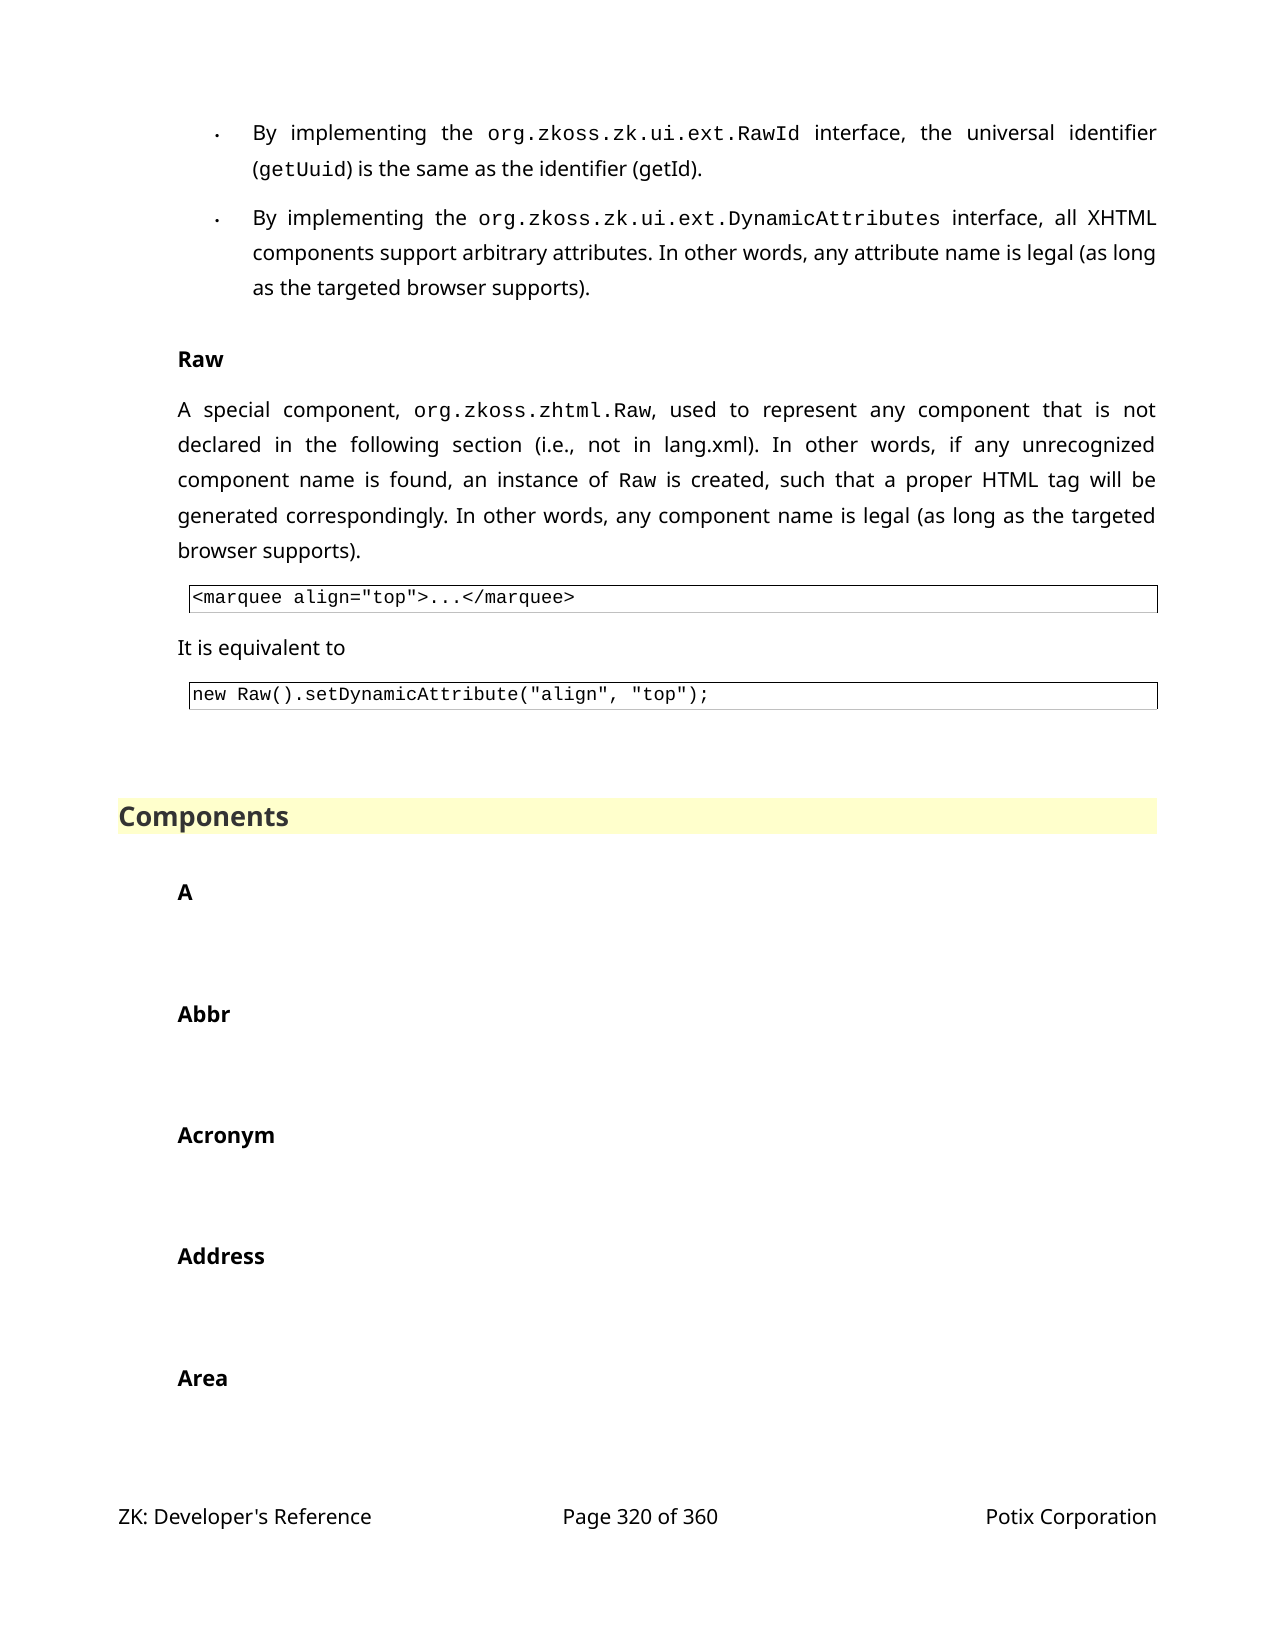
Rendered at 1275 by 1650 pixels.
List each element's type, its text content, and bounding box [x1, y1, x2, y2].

subtitle Abbr [177, 998, 1157, 1028]
text A special component, org.zkoss.zhtml.Raw, used to represent any component that is not declared in the following section (i.e., not in lang.xml). In other words, if any unrecognized component name is found, an instance of Raw is created, such that a proper HTML tag will be generated correspondingly. In other words, any component name is legal (as long as the targeted browser supports). [177, 395, 1157, 564]
text It is equivalent to [177, 633, 1157, 661]
list By implementing the org.zkoss.zk.ui.ext.DynamicAttributes interface, all XHTML components support arbitrary attributes. In other words, any attribute name is legal (as long as the targeted browser supports). [215, 203, 1157, 302]
text <marquee align="top">...</marquee> [190, 586, 1157, 612]
subtitle Components [118, 798, 1157, 834]
text new Raw().setDynamicAttribute("align", "top"); [190, 683, 1157, 709]
subtitle A [177, 877, 1157, 907]
list By implementing the org.zkoss.zk.ui.ext.RawId interface, the universal identifier (getUuid) is the same as the identifier (getId). [215, 118, 1157, 182]
subtitle Address [177, 1241, 1157, 1271]
subtitle Acronym [177, 1120, 1157, 1150]
subtitle Raw [177, 344, 1157, 374]
subtitle Area [177, 1362, 1157, 1392]
